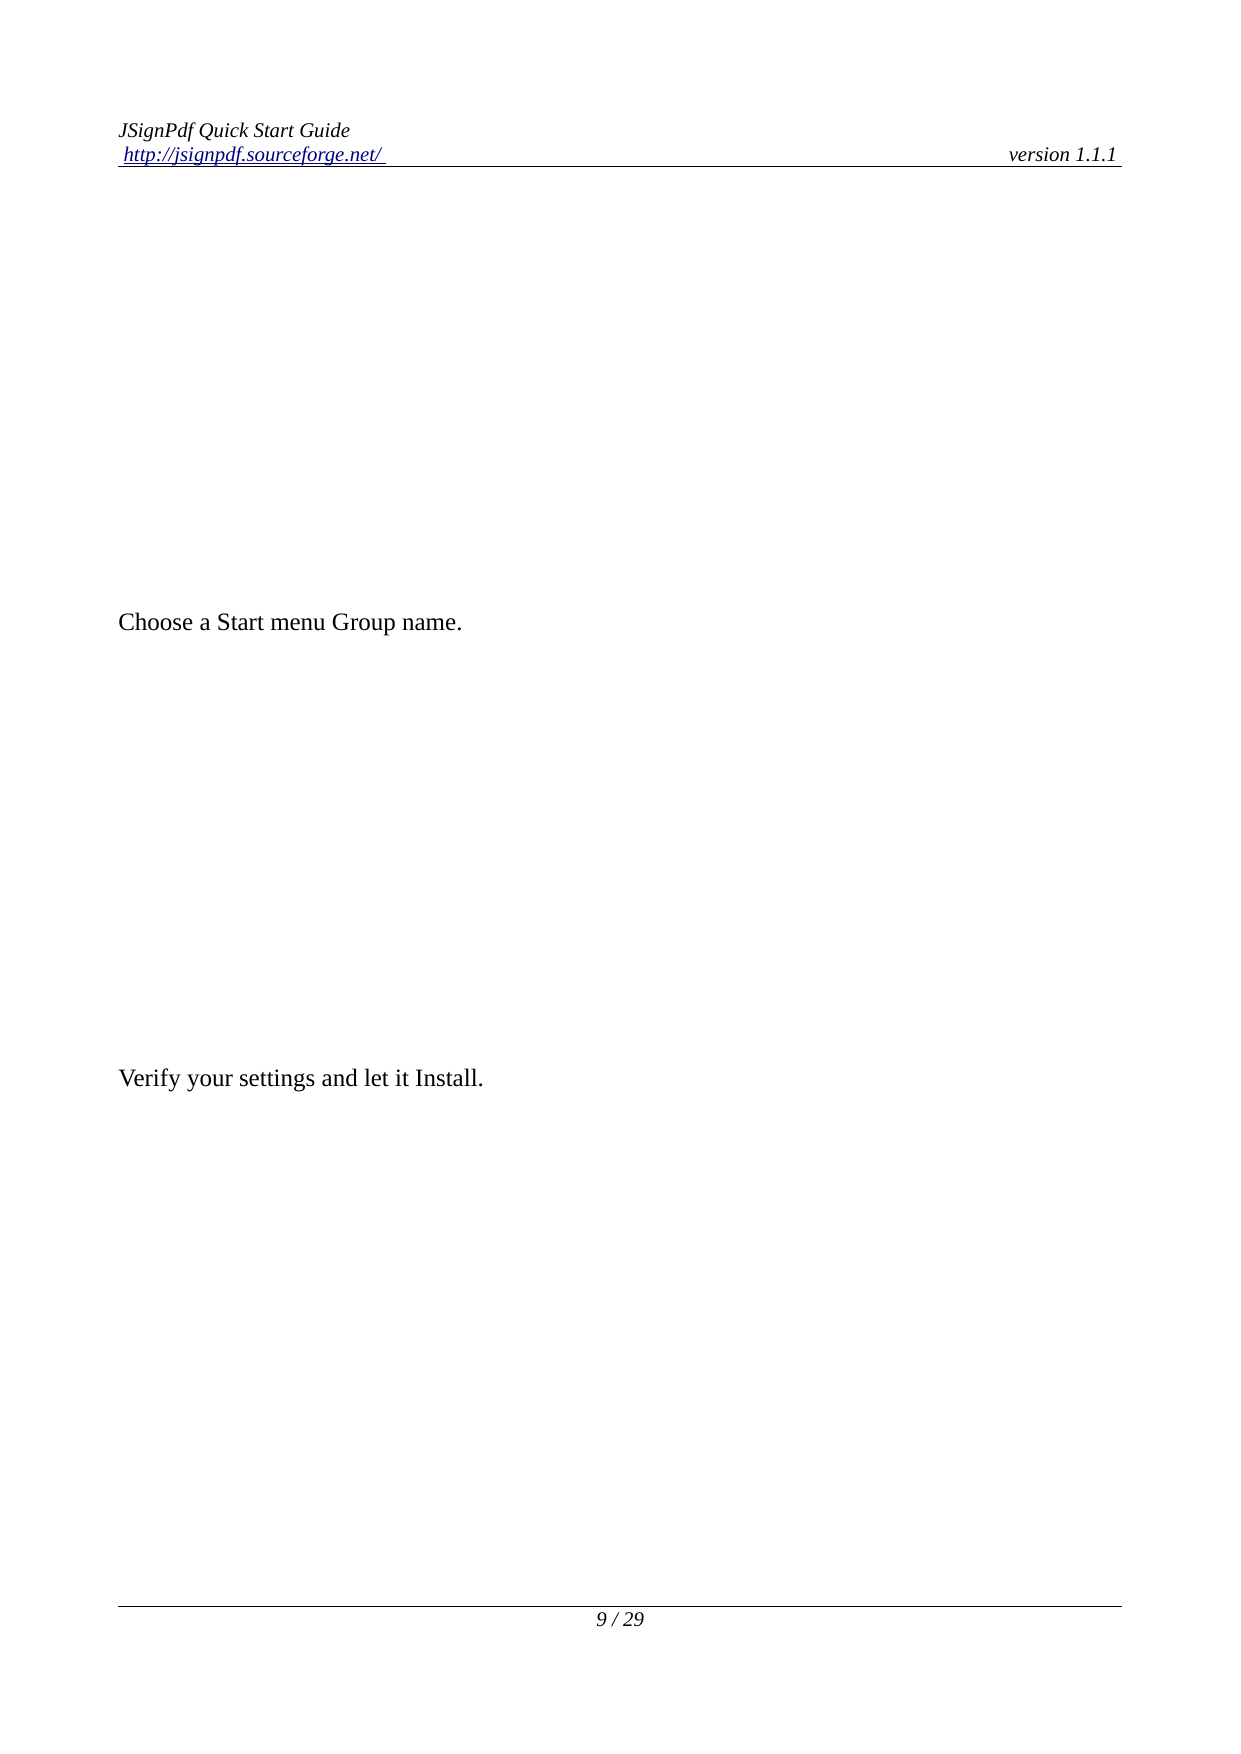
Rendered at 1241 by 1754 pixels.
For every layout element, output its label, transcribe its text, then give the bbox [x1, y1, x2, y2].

text Verify your settings and let it Install. [118, 648, 1122, 1092]
text Choose a Start menu Group name. [118, 197, 1122, 635]
